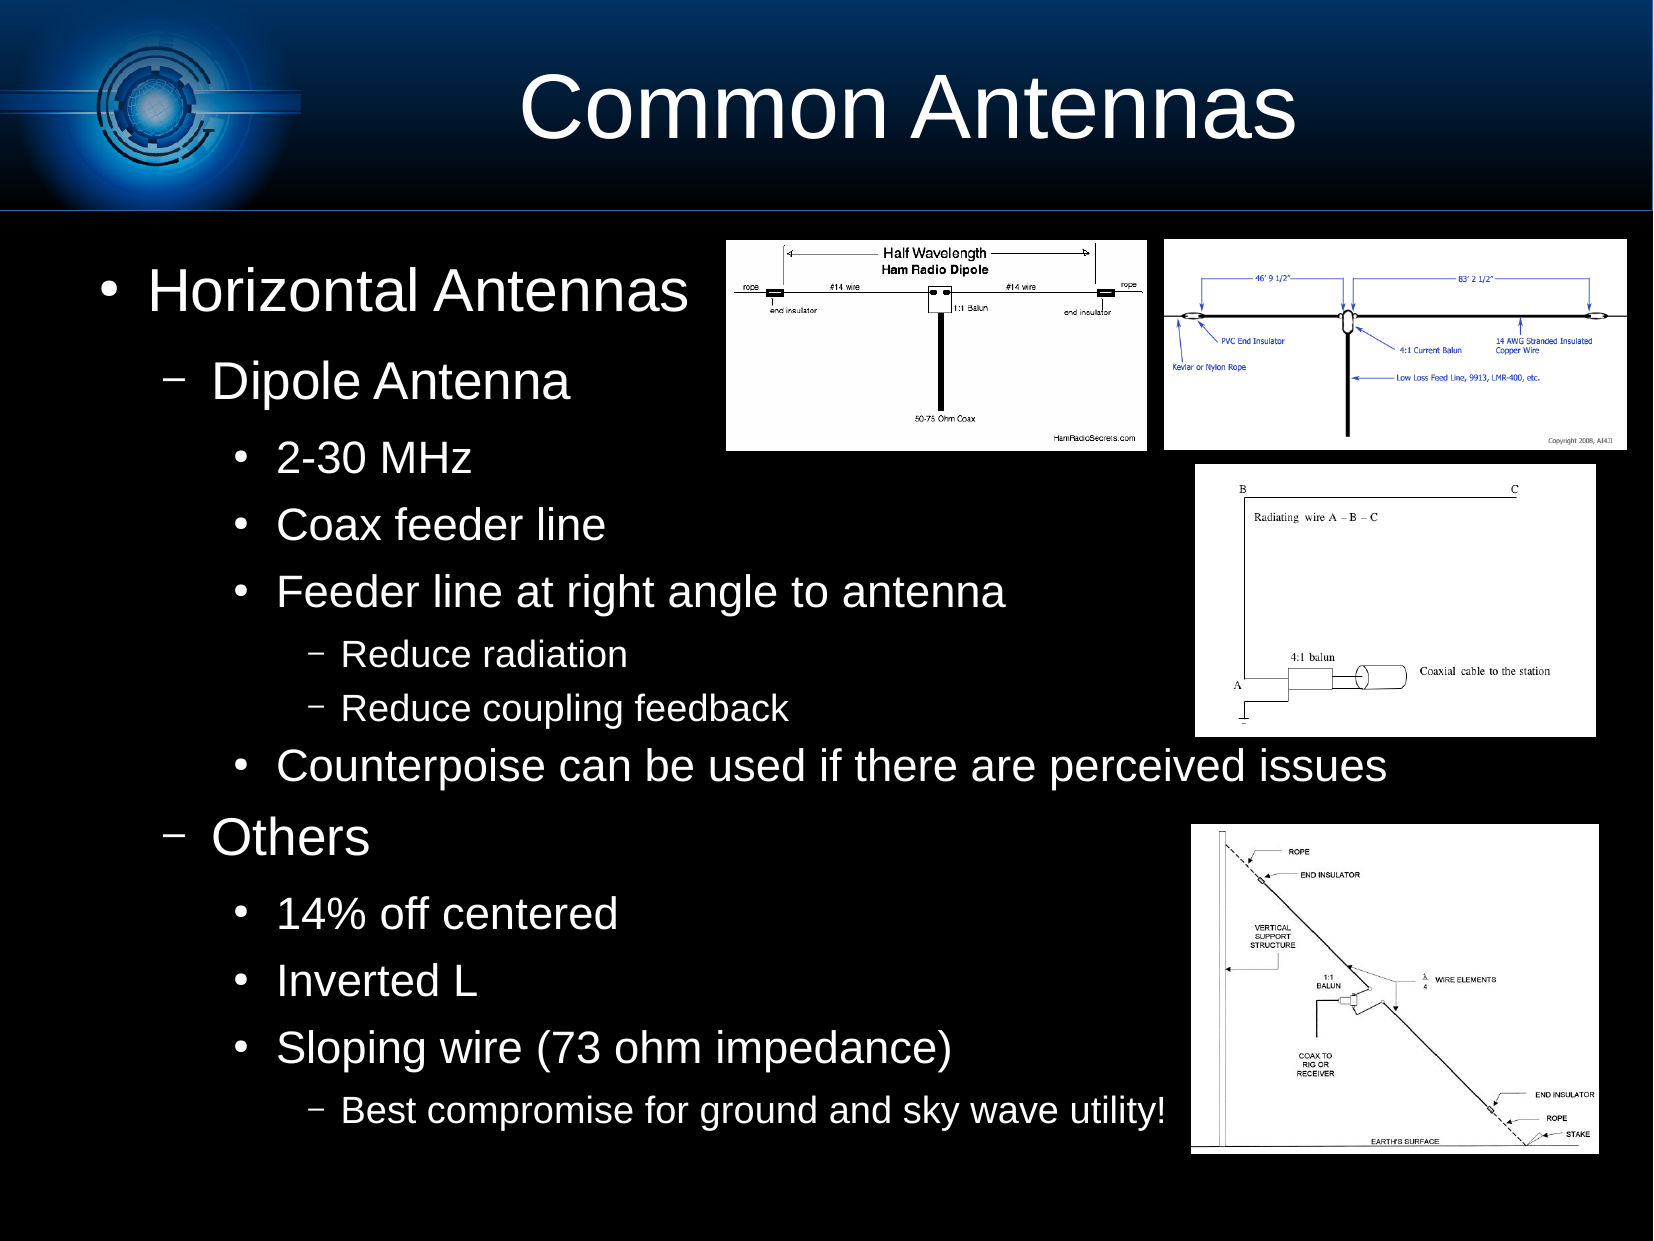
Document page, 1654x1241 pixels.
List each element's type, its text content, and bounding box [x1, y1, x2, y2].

picture [1164, 239, 1627, 450]
title Common Antennas [165, 2, 1653, 211]
picture [1195, 464, 1596, 737]
picture [1191, 824, 1599, 1154]
list Horizontal Antennas Dipole Antenna 2-30 MHz Coax feeder line Feeder line at right angle to antenna Reduce radiation Reduce coupling feedback Counterpoise can be used if there are perceived issues Others 14% off centered Inverted L Sloping wire (73 ohm impedance) Best compromise for ground and sky wave utility! [82, 256, 1571, 1141]
picture [726, 240, 1147, 451]
picture [0, 88, 165, 210]
